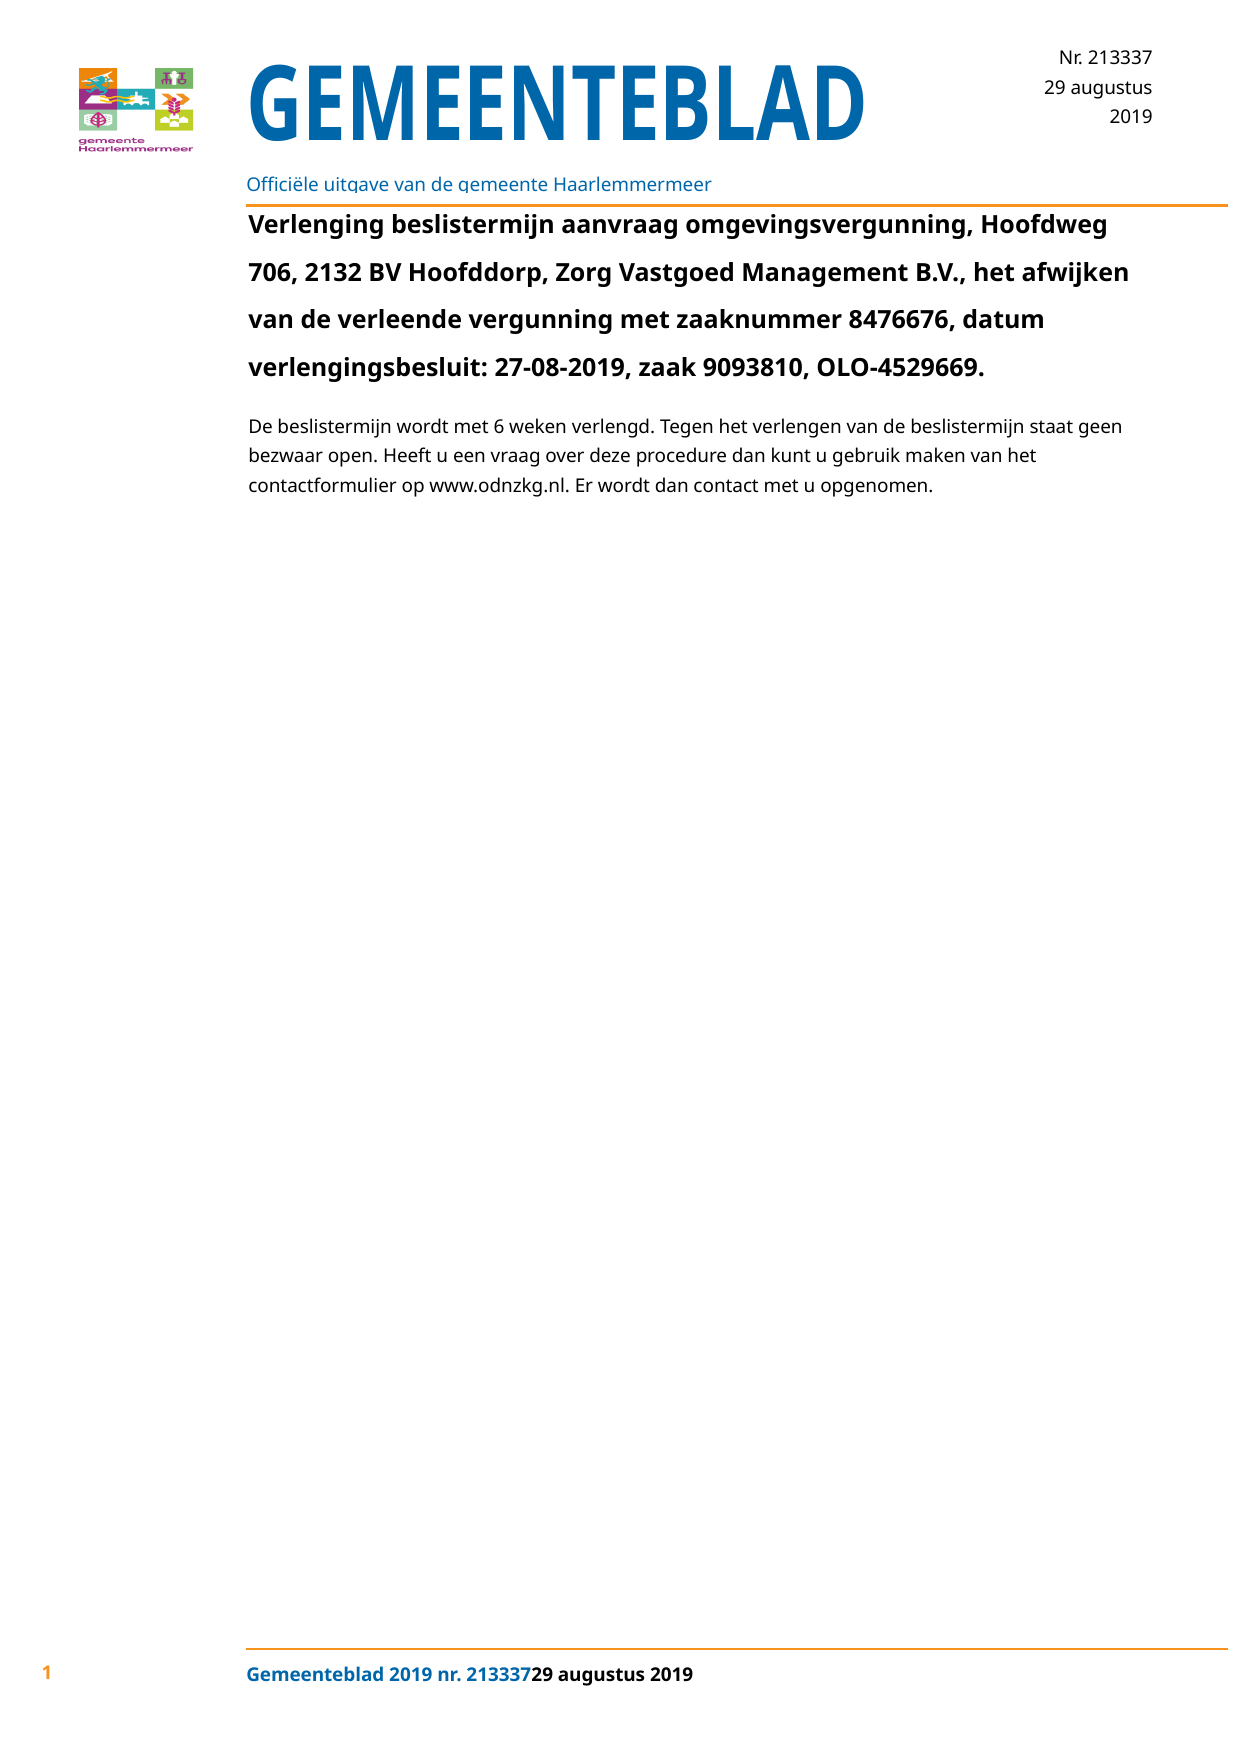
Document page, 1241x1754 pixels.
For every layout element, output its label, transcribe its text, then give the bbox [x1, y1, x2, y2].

picture [41, 47, 231, 172]
text De beslistermijn wordt met 6 weken verlengd. Tegen het verlengen van de beslistermijn staat geen bezwaar open. Heeft u een vraag over deze procedure dan kunt u gebruik maken van het contactformulier op www.odnzkg.nl. Er wordt dan contact met u opgenomen. [248, 413, 1152, 498]
text Verlenging beslistermijn aanvraag omgevingsvergunning, Hoofdweg 706, 2132 BV Hoofddorp, Zorg Vastgoed Management B.V., het afwijken van de verleende vergunning met zaaknummer 8476676, datum verlengingsbesluit: 27-08-2019, zaak 9093810, OLO-4529669. [248, 207, 1152, 384]
